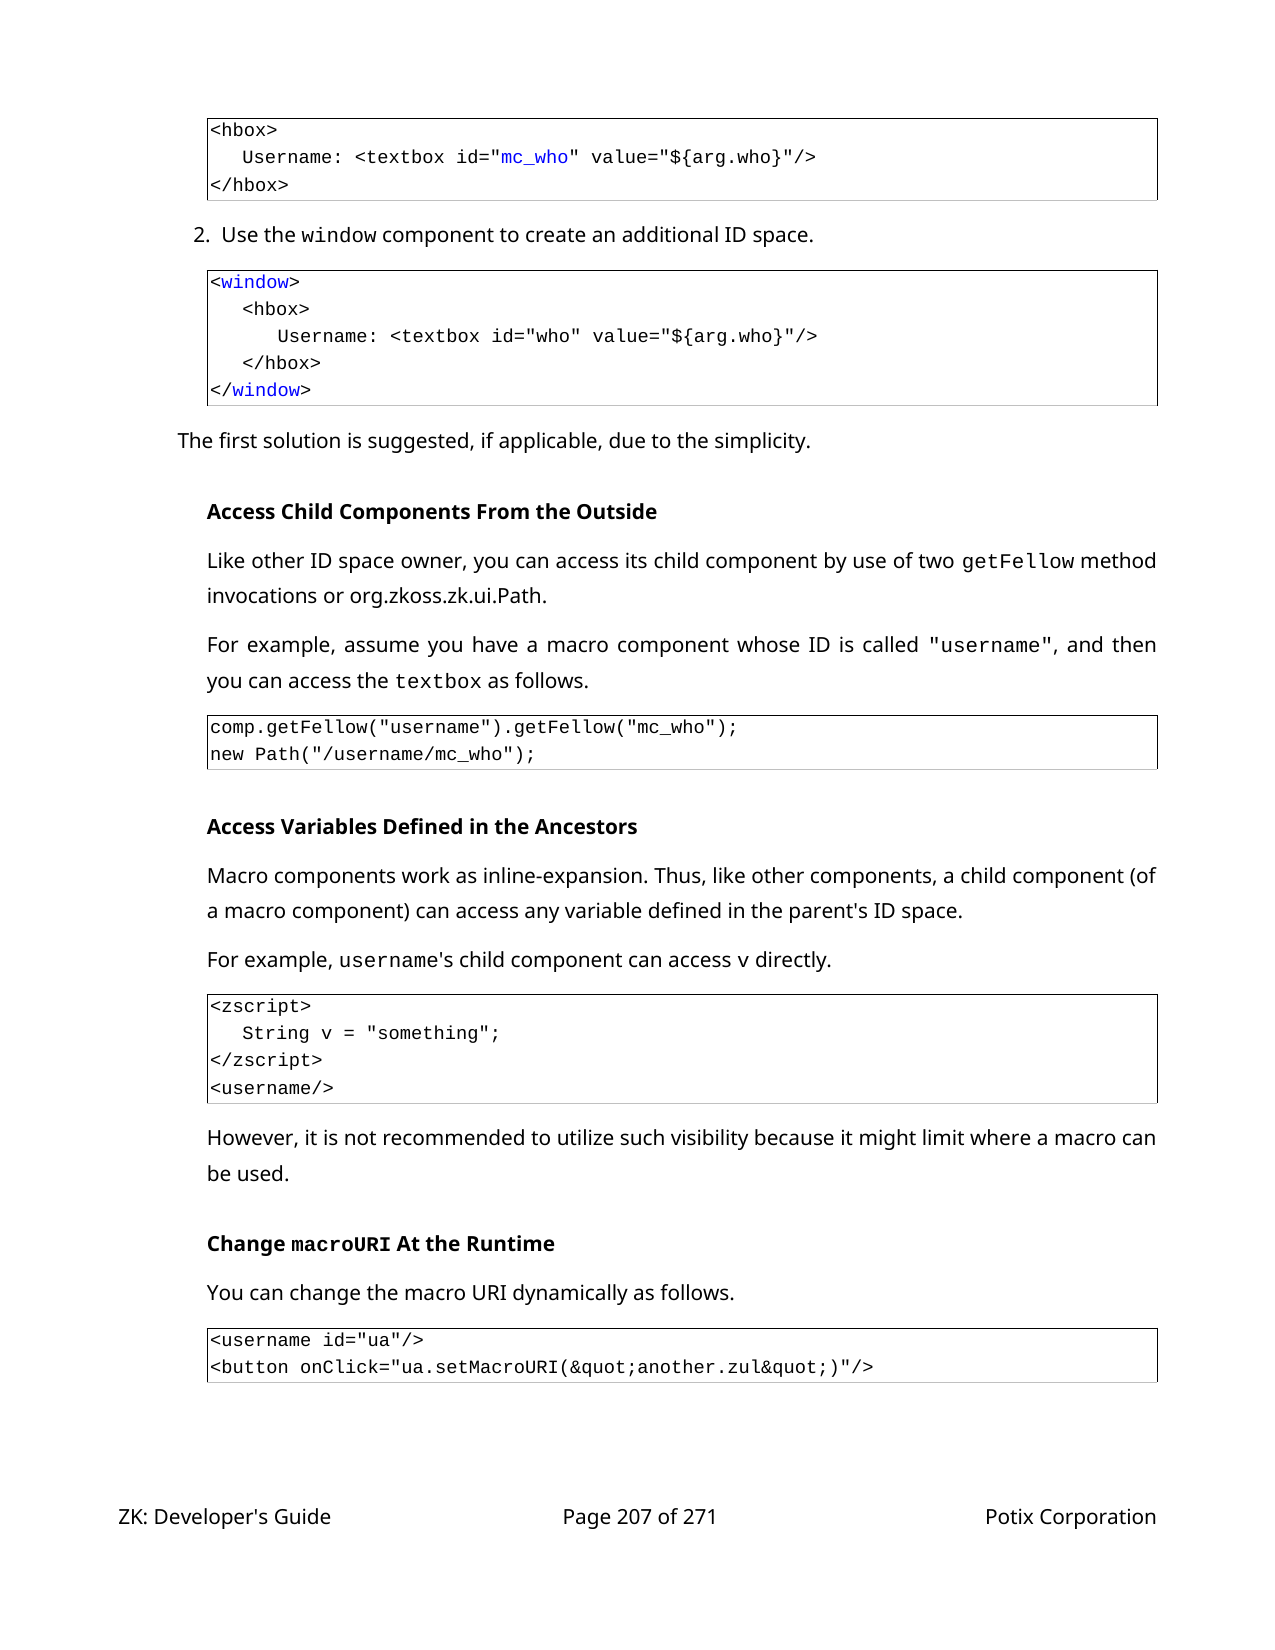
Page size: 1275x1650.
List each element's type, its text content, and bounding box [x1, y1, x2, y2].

text Username: <textbox id="who" value="${arg.who}"/> [208, 324, 1157, 348]
text <username id="ua"/> [208, 1329, 1157, 1352]
text </window> [208, 378, 1157, 405]
text Macro components work as inline-expansion. Thus, like other components, a child component (of a macro component) can access any variable defined in the parent's ID space. [207, 861, 1157, 924]
subtitle Change macroURI At the Runtime [207, 1229, 1157, 1258]
text However, it is not recommended to utilize such visibility because it might limit where a macro can be used. [207, 1123, 1157, 1187]
text comp.getFellow("username").getFellow("mc_who"); [208, 716, 1157, 739]
text Like other ID space owner, you can access its child component by use of two getFellow method invocations or org.zkoss.zk.ui.Path. [207, 546, 1157, 609]
text new Path("/username/mc_who"); [208, 742, 1157, 769]
text The first solution is suggested, if applicable, due to the simplicity. [177, 426, 1157, 454]
list 2. Use the window component to create an additional ID space. [156, 220, 1157, 249]
text <hbox> [208, 297, 1157, 321]
text For example, username's child component can access v directly. [207, 945, 1157, 973]
text String v = "something"; [208, 1021, 1157, 1045]
text For example, assume you have a macro component whose ID is called "username", and then you can access the textbox as follows. [207, 630, 1157, 694]
text </hbox> [208, 351, 1157, 375]
text <window> [208, 271, 1157, 294]
text <username/> [208, 1076, 1157, 1103]
text <button onClick="ua.setMacroURI(&quot;another.zul&quot;)"/> [208, 1354, 1157, 1382]
subtitle Access Variables Defined in the Ancestors [207, 812, 1157, 840]
text Username: <textbox id="mc_who" value="${arg.who}"/> [208, 145, 1157, 169]
subtitle Access Child Components From the Outside [207, 497, 1157, 525]
text You can change the macro URI dynamically as follows. [207, 1278, 1157, 1307]
text </zscript> [208, 1048, 1157, 1073]
text <hbox> [208, 119, 1157, 142]
text <zscript> [208, 995, 1157, 1018]
text </hbox> [208, 172, 1157, 200]
